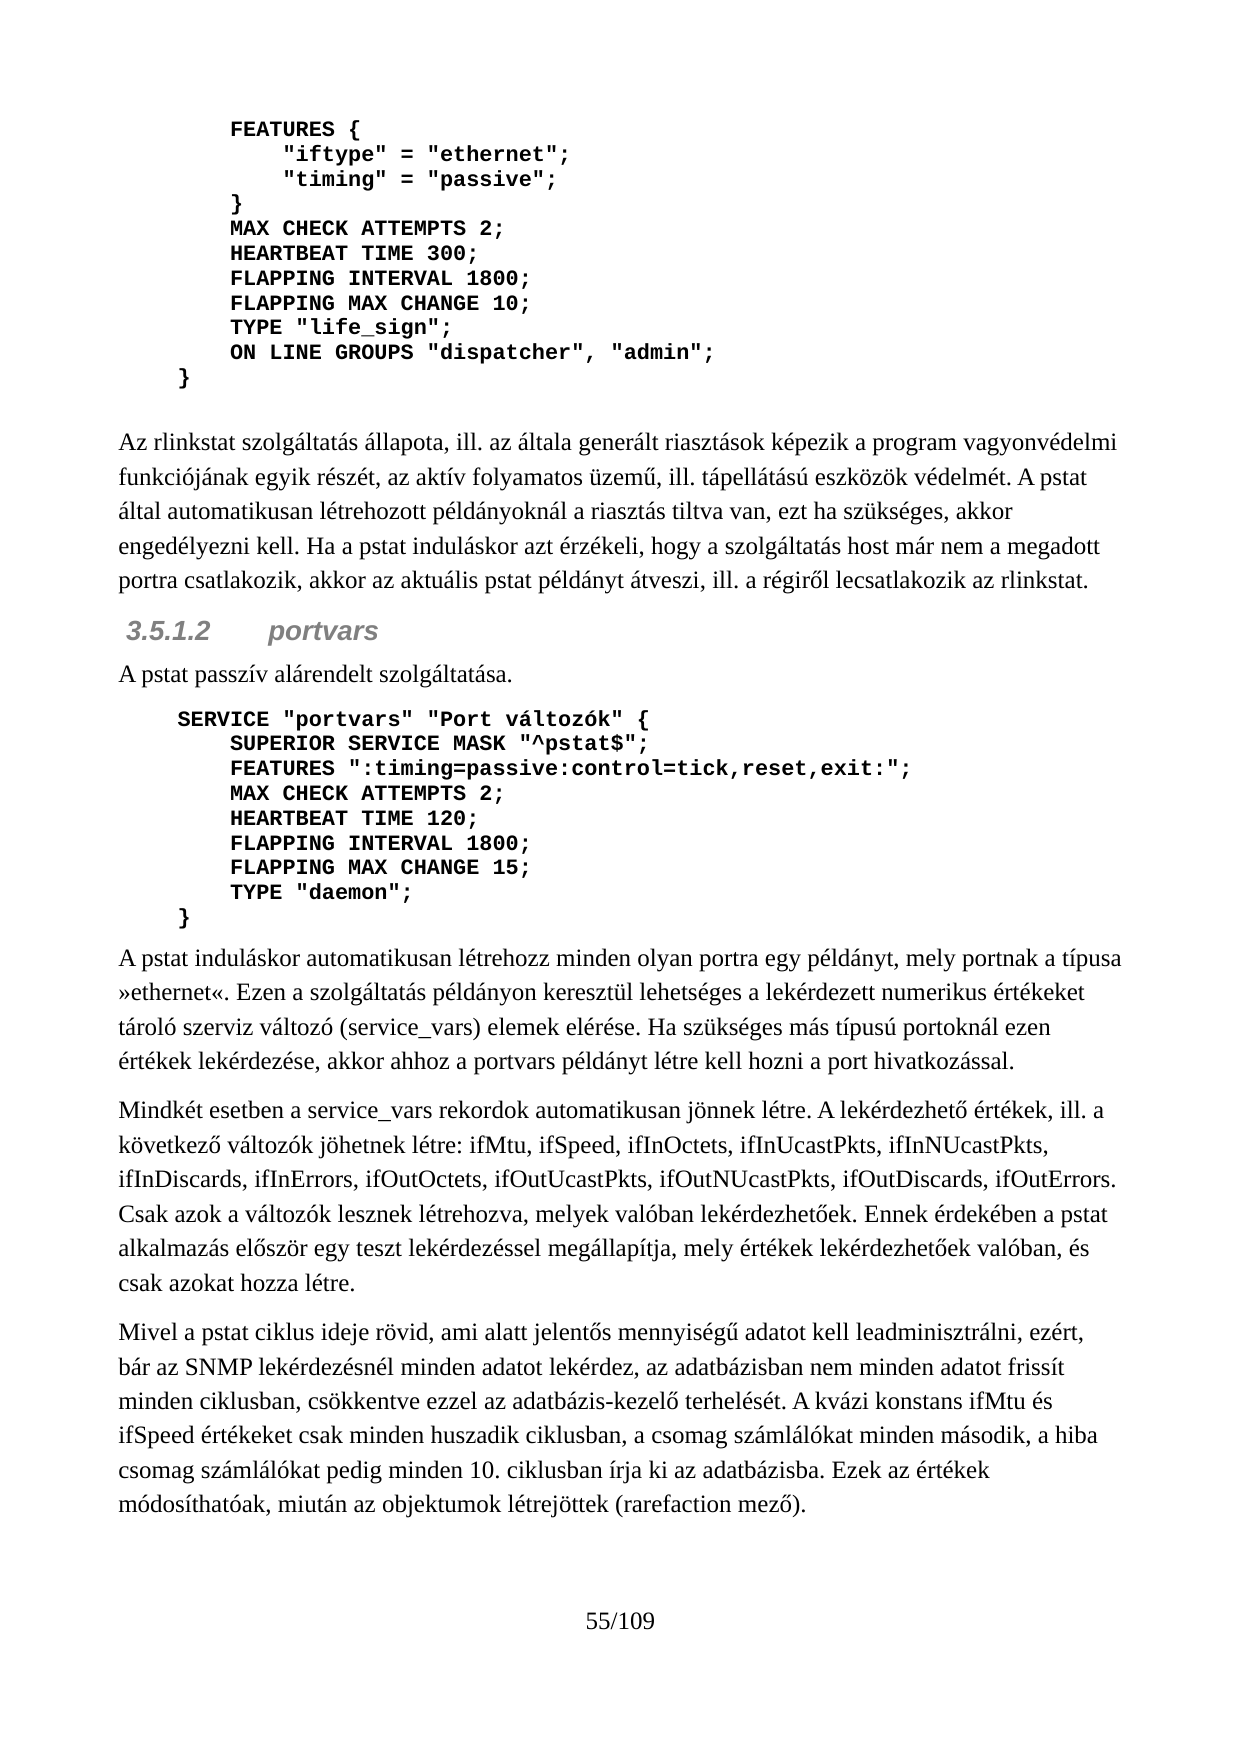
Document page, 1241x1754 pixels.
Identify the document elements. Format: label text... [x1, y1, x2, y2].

subtitle portvars [118, 614, 1122, 646]
text Az rlinkstat szolgáltatás állapota, ill. az általa generált riasztások képezik a program vagyonvédelmi funkciójának egyik részét, az aktív folyamatos üzemű, ill. tápellátású eszközök védelmét. A pstat által automatikusan létrehozott példányoknál a riasztás tiltva van, ezt ha szükséges, akkor engedélyezni kell. Ha a pstat induláskor azt érzékeli, hogy a szolgáltatás host már nem a megadott portra csatlakozik, akkor az aktuális pstat példányt átveszi, ill. a régiről lecsatlakozik az rlinkstat. [118, 427, 1122, 594]
text Mivel a pstat ciklus ideje rövid, ami alatt jelentős mennyiségű adatot kell leadminisztrálni, ezért, bár az SNMP lekérdezésnél minden adatot lekérdez, az adatbázisban nem minden adatot frissít minden ciklusban, csökkentve ezzel az adatbázis-kezelő terhelését. A kvázi konstans ifMtu és ifSpeed értékeket csak minden huszadik ciklusban, a csomag számlálókat minden második, a hiba csomag számlálókat pedig minden 10. ciklusban írja ki az adatbázisba. Ezek az értékek módosíthatóak, miután az objektumok létrejöttek (rarefaction mező). [118, 1317, 1122, 1518]
text Mindkét esetben a service_vars rekordok automatikusan jönnek létre. A lekérdezhető értékek, ill. a következő változók jöhetnek létre: ifMtu, ifSpeed, ifInOctets, ifInUcastPkts, ifInNUcastPkts, ifInDiscards, ifInErrors, ifOutOctets, ifOutUcastPkts, ifOutNUcastPkts, ifOutDiscards, ifOutErrors. Csak azok a változók lesznek létrehozva, melyek valóban lekérdezhetőek. Ennek érdekében a pstat alkalmazás először egy teszt lekérdezéssel megállapítja, mely értékek lekérdezhetőek valóban, és csak azokat hozza létre. [118, 1095, 1122, 1297]
text SERVICE "portvars" "Port változók" { SUPERIOR SERVICE MASK "^pstat$"; FEATURES ":timing=passive:control=tick,reset,exit:"; MAX CHECK ATTEMPTS 2; HEARTBEAT TIME 120; FLAPPING INTERVAL 1800; FLAPPING MAX CHANGE 15; TYPE "daemon"; } [177, 708, 1122, 931]
text FEATURES { "iftype" = "ethernet"; "timing" = "passive"; } MAX CHECK ATTEMPTS 2; HEARTBEAT TIME 300; FLAPPING INTERVAL 1800; FLAPPING MAX CHANGE 10; TYPE "life_sign"; ON LINE GROUPS "dispatcher", "admin"; } [177, 118, 1122, 391]
text A pstat passzív alárendelt szolgáltatása. [118, 659, 1122, 687]
text A pstat induláskor automatikusan létrehozz minden olyan portra egy példányt, mely portnak a típusa »ethernet«. Ezen a szolgáltatás példányon keresztül lehetséges a lekérdezett numerikus értékeket tároló szerviz változó (service_vars) elemek elérése. Ha szükséges más típusú portoknál ezen értékek lekérdezése, akkor ahhoz a portvars példányt létre kell hozni a port hivatkozással. [118, 943, 1122, 1075]
